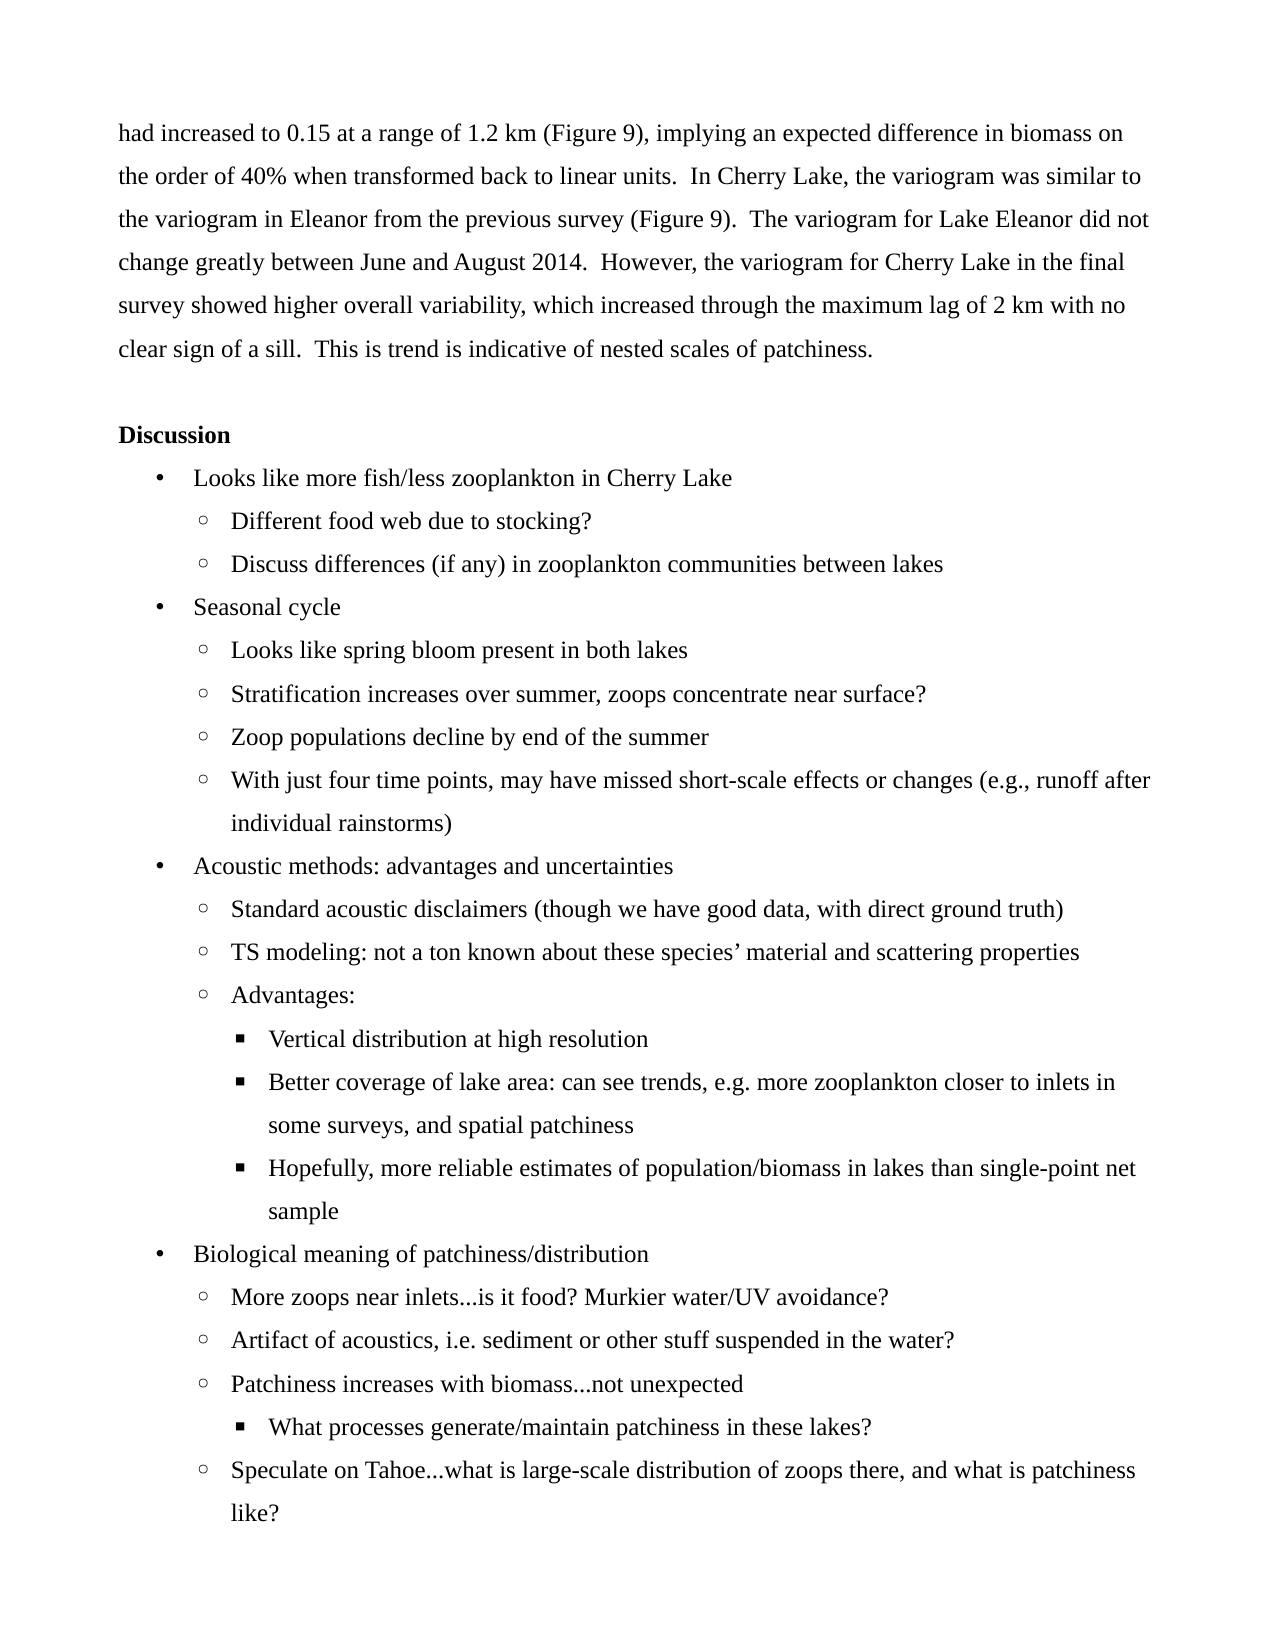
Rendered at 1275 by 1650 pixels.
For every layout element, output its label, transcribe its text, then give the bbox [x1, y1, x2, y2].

list Better coverage of lake area: can see trends, e.g. more zooplankton closer to inlets in some surveys, and spatial patchiness [231, 1067, 1157, 1139]
list TS modeling: not a ton known about these species’ material and scattering properties [193, 937, 1157, 966]
list Standard acoustic disclaimers (though we have good data, with direct ground truth) [193, 894, 1157, 923]
list Seasonal cycle [156, 592, 1157, 621]
list Hopefully, more reliable estimates of population/biomass in lakes than single-point net sample [231, 1153, 1157, 1225]
list Artifact of acoustics, i.e. sediment or other stuff suspended in the water? [193, 1326, 1157, 1354]
list Acoustic methods: advantages and uncertainties [156, 851, 1157, 880]
list Patchiness increases with biomass...not unexpected [193, 1369, 1157, 1397]
list More zoops near inlets...is it food? Murkier water/UV avoidance? [193, 1282, 1157, 1311]
list Looks like spring bloom present in both lakes [193, 636, 1157, 664]
list Discuss differences (if any) in zooplankton communities between lakes [193, 549, 1157, 578]
list Vertical distribution at high resolution [231, 1024, 1157, 1052]
text Discussion [118, 420, 1157, 449]
list Speculate on Tahoe...what is large-scale distribution of zoops there, and what is patchiness like? [193, 1455, 1157, 1527]
list Zoop populations decline by end of the summer [193, 722, 1157, 751]
list With just four time points, may have missed short-scale effects or changes (e.g., runoff after individual rainstorms) [193, 765, 1157, 837]
list What processes generate/maintain patchiness in these lakes? [231, 1412, 1157, 1441]
list Stratification increases over summer, zoops concentrate near surface? [193, 679, 1157, 707]
list Different food web due to stocking? [193, 506, 1157, 535]
list Looks like more fish/less zooplankton in Cherry Lake [156, 463, 1157, 492]
list Biological meaning of patchiness/distribution [156, 1239, 1157, 1268]
text had increased to 0.15 at a range of 1.2 km (Figure 9), implying an expected difference in biomass on the order of 40% when transformed back to linear units. In Cherry Lake, the variogram was similar to the variogram in Eleanor from the previous survey (Figure 9). The variogram for Lake Eleanor did not change greatly between June and August 2014. However, the variogram for Cherry Lake in the final survey showed higher overall variability, which increased through the maximum lag of 2 km with no clear sign of a sill. This is trend is indicative of nested scales of patchiness. [118, 118, 1157, 362]
list Advantages: [193, 981, 1157, 1009]
